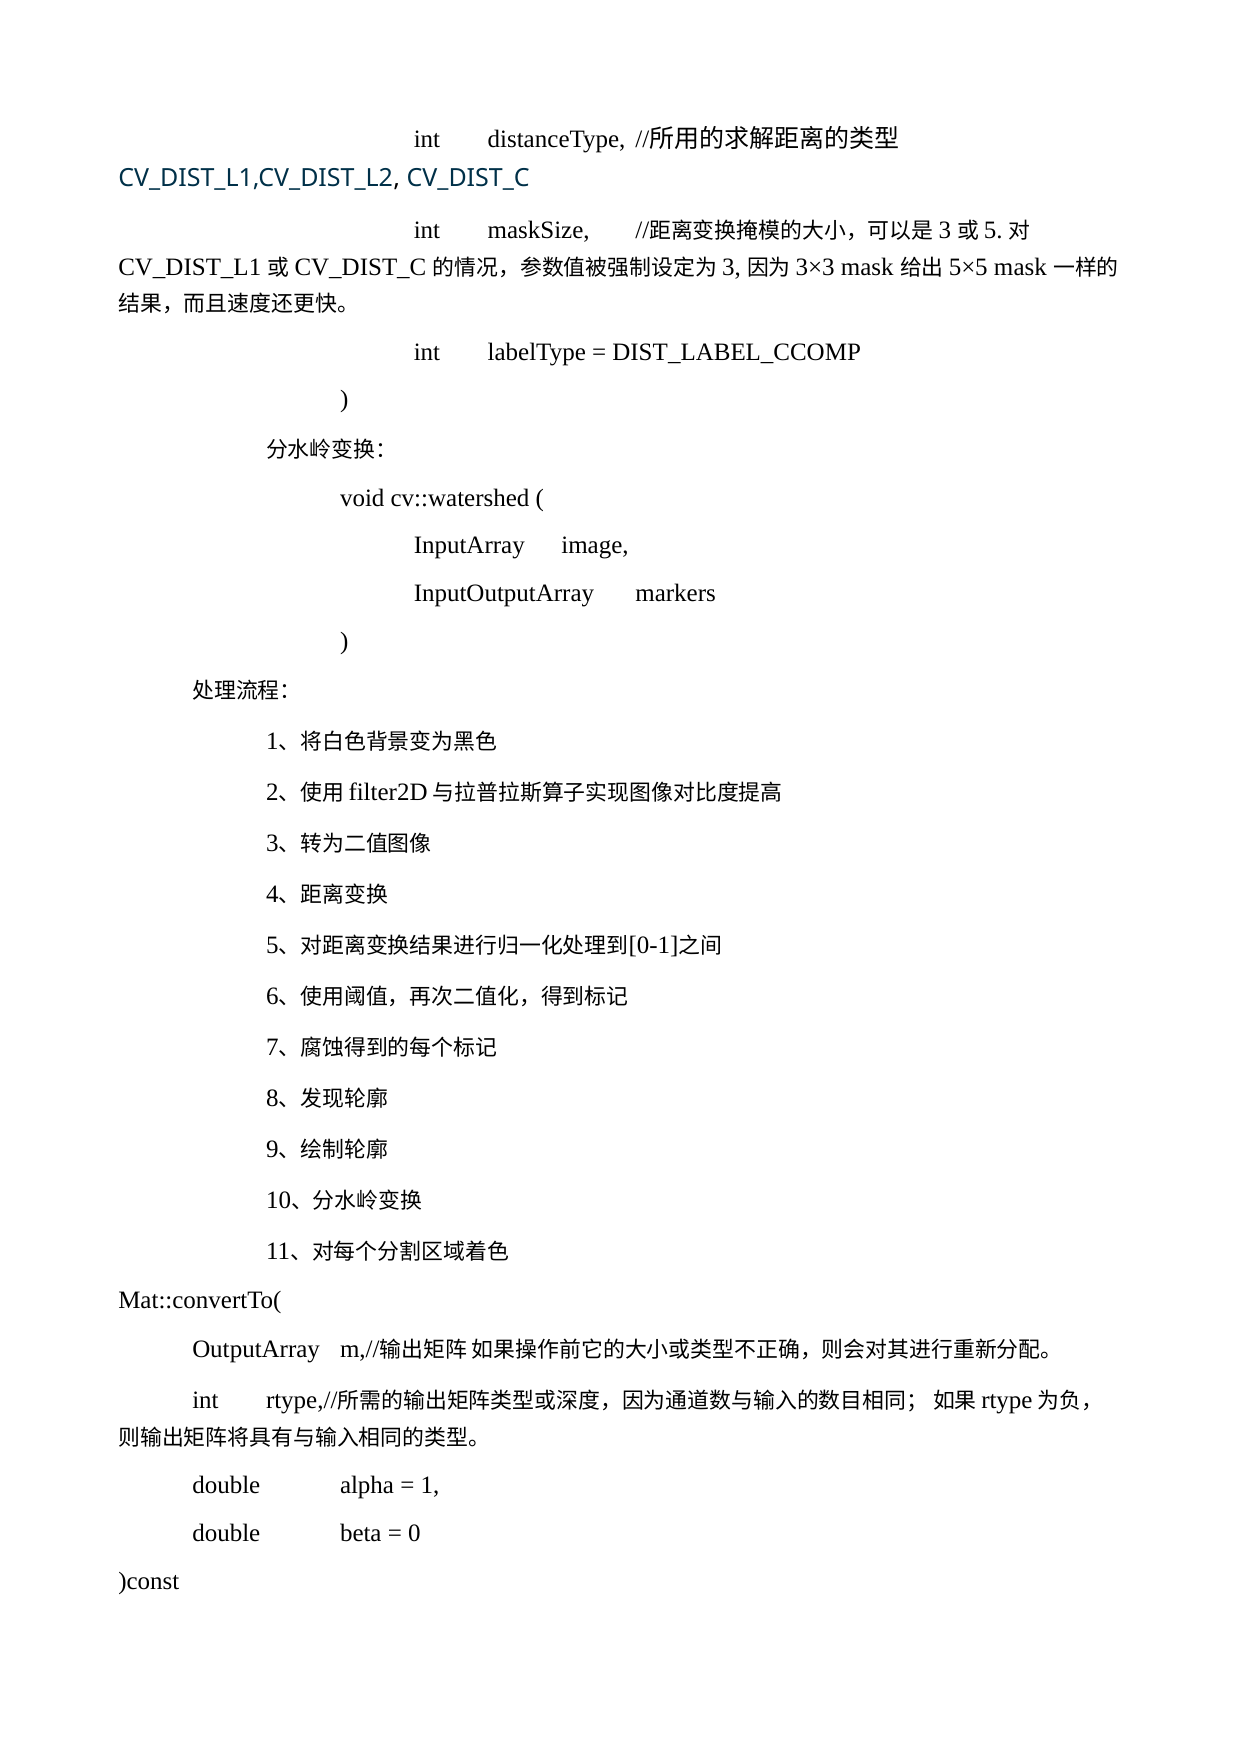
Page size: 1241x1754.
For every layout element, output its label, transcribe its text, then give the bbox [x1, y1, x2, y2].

text int maskSize, //距离变换掩模的大小，可以是 3 或 5. 对 CV_DIST_L1 或 CV_DIST_C 的情况，参数值被强制设定为 3, 因为 3×3 mask 给出 5×5 mask 一样的结果，而且速度还更快。 [118, 213, 1122, 318]
text InputArray image, [118, 531, 1122, 559]
text Mat::convertTo( [118, 1285, 1122, 1313]
text 分水岭变换： [118, 432, 1122, 464]
text InputOutputArray markers [118, 578, 1122, 607]
text 1、将白色背景变为黑色 [118, 724, 1122, 756]
text 3、转为二值图像 [118, 826, 1122, 858]
text 2、使用filter2D与拉普拉斯算子实现图像对比度提高 [118, 775, 1122, 807]
text 10、分水岭变换 [118, 1183, 1122, 1214]
text 7、腐蚀得到的每个标记 [118, 1030, 1122, 1062]
text 5、对距离变换结果进行归一化处理到[0-1]之间 [118, 928, 1122, 960]
text 9、绘制轮廓 [118, 1132, 1122, 1163]
text 8、发现轮廓 [118, 1081, 1122, 1113]
text 处理流程： [118, 673, 1122, 705]
text OutputArray m,//输出矩阵 如果操作前它的大小或类型不正确，则会对其进行重新分配。 [118, 1332, 1122, 1364]
text )const [118, 1566, 1122, 1594]
text int labelType = DIST_LABEL_CCOMP [118, 337, 1122, 366]
text 6、使用阈值，再次二值化，得到标记 [118, 979, 1122, 1011]
text ) [118, 626, 1122, 654]
text int rtype,//所需的输出矩阵类型或深度，因为通道数与输入的数目相同； 如果rtype为负，则输出矩阵将具有与输入相同的类型。 [118, 1383, 1122, 1451]
text ) [118, 384, 1122, 413]
text double beta = 0 [118, 1518, 1122, 1547]
text void cv::watershed ( [118, 483, 1122, 512]
text 4、距离变换 [118, 877, 1122, 909]
text 11、对每个分割区域着色 [118, 1234, 1122, 1265]
text int distanceType, //所用的求解距离的类型CV_DIST_L1,CV_DIST_L2, CV_DIST_C [118, 118, 1122, 193]
text double alpha = 1, [118, 1471, 1122, 1499]
